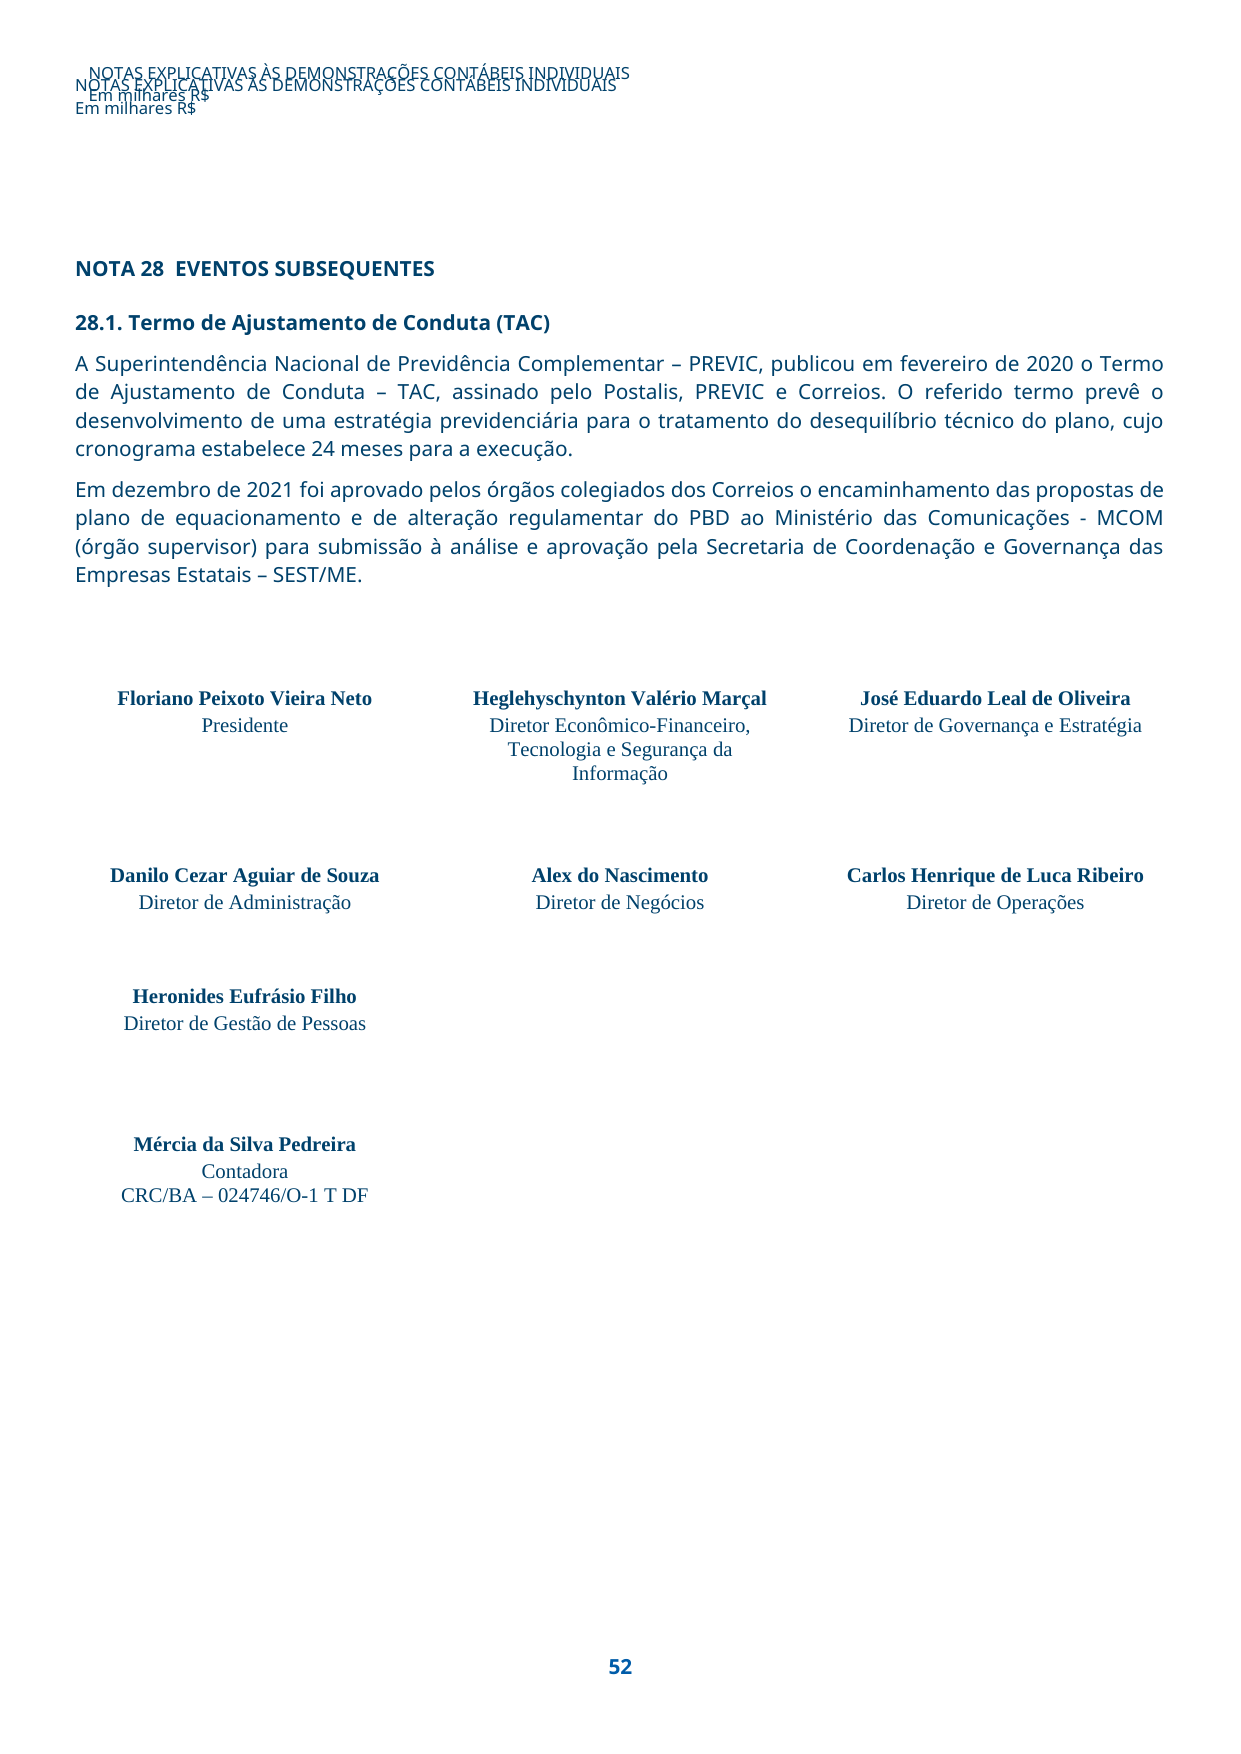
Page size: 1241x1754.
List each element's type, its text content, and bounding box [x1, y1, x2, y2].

text Em dezembro de 2021 foi aprovado pelos órgãos colegiados dos Correios o encaminhamento das propostas de plano de equacionamento e de alteração regulamentar do PBD ao Ministério das Comunicações - MCOM (órgão supervisor) para submissão à análise e aprovação pela Secretaria de Coordenação e Governança das Empresas Estatais – SEST/ME. [75, 475, 1165, 589]
table_cell [825, 831, 1165, 861]
table_cell [75, 801, 414, 831]
table_cell [790, 981, 825, 1011]
table_cell [450, 831, 789, 861]
table_cell [414, 861, 450, 890]
table_cell [790, 890, 825, 922]
table_cell [825, 1129, 1165, 1159]
table_cell [790, 831, 825, 861]
table_cell [825, 952, 1165, 981]
table_cell Diretor de Gestão de Pessoas [75, 1011, 414, 1070]
table_cell Carlos Henrique de Luca Ribeiro [825, 861, 1165, 890]
table_cell [790, 1100, 825, 1129]
table_header José Eduardo Leal de Oliveira [825, 683, 1165, 713]
table_cell [825, 1159, 1165, 1218]
table_cell [414, 1100, 450, 1129]
table_cell Presidente [75, 713, 414, 801]
table_cell [825, 922, 1165, 952]
table_cell [825, 1011, 1165, 1070]
table_cell [790, 713, 825, 801]
table_header [790, 683, 825, 713]
table_cell [790, 1159, 825, 1218]
table_cell [414, 890, 450, 922]
table_cell [75, 1100, 414, 1129]
table_cell Contadora CRC/BA – 024746/O-1 T DF [75, 1159, 414, 1218]
table_cell [75, 831, 414, 861]
table_cell [790, 922, 825, 952]
table_cell [825, 1070, 1165, 1099]
table_cell [825, 1100, 1165, 1129]
table_cell [414, 831, 450, 861]
text A Superintendência Nacional de Previdência Complementar – PREVIC, publicou em fevereiro de 2020 o Termo de Ajustamento de Conduta – TAC, assinado pelo Postalis, PREVIC e Correios. O referido termo prevê o desenvolvimento de uma estratégia previdenciária para o tratamento do desequilíbrio técnico do plano, cujo cronograma estabelece 24 meses para a execução. [75, 349, 1165, 463]
table_cell [790, 1011, 825, 1070]
table_cell Diretor de Negócios [450, 890, 789, 922]
table_cell [414, 1070, 450, 1099]
table_cell [825, 981, 1165, 1011]
table_cell [414, 952, 450, 981]
table_cell Heronides Eufrásio Filho [75, 981, 414, 1011]
table_cell [790, 861, 825, 890]
table_cell Diretor Econômico-Financeiro, Tecnologia e Segurança da Informação [450, 713, 789, 801]
table_cell [75, 922, 414, 952]
table_cell [450, 981, 789, 1011]
table_cell Diretor de Operações [825, 890, 1165, 922]
table_cell [450, 1100, 789, 1129]
table_cell [414, 1129, 450, 1159]
table_header Floriano Peixoto Vieira Neto [75, 683, 414, 713]
subtitle EVENTOS SUBSEQUENTES [75, 254, 1165, 283]
table_cell [414, 1159, 450, 1218]
table_cell [790, 952, 825, 981]
table_cell [450, 1070, 789, 1099]
table_cell [414, 981, 450, 1011]
table_cell [414, 801, 450, 831]
table_cell [75, 952, 414, 981]
table_cell [450, 952, 789, 981]
table_cell [790, 1129, 825, 1159]
table_cell Diretor de Governança e Estratégia [825, 713, 1165, 801]
table_cell Danilo Cezar Aguiar de Souza [75, 861, 414, 890]
table_cell [414, 922, 450, 952]
table_cell [414, 1011, 450, 1070]
table_cell [450, 801, 789, 831]
table_cell Alex do Nascimento [450, 861, 789, 890]
table_cell [450, 1129, 789, 1159]
table_cell [825, 801, 1165, 831]
table_cell Mércia da Silva Pedreira [75, 1129, 414, 1159]
table_cell [450, 1159, 789, 1218]
table_cell [450, 1011, 789, 1070]
table_cell [414, 713, 450, 801]
table_cell [790, 801, 825, 831]
table_cell [450, 922, 789, 952]
table_header [414, 683, 450, 713]
table_cell [75, 1070, 414, 1099]
list Termo de Ajustamento de Conduta (TAC) [75, 308, 1165, 336]
table_cell [790, 1070, 825, 1099]
table_cell Diretor de Administração [75, 890, 414, 922]
table_header Heglehyschynton Valério Marçal [450, 683, 789, 713]
